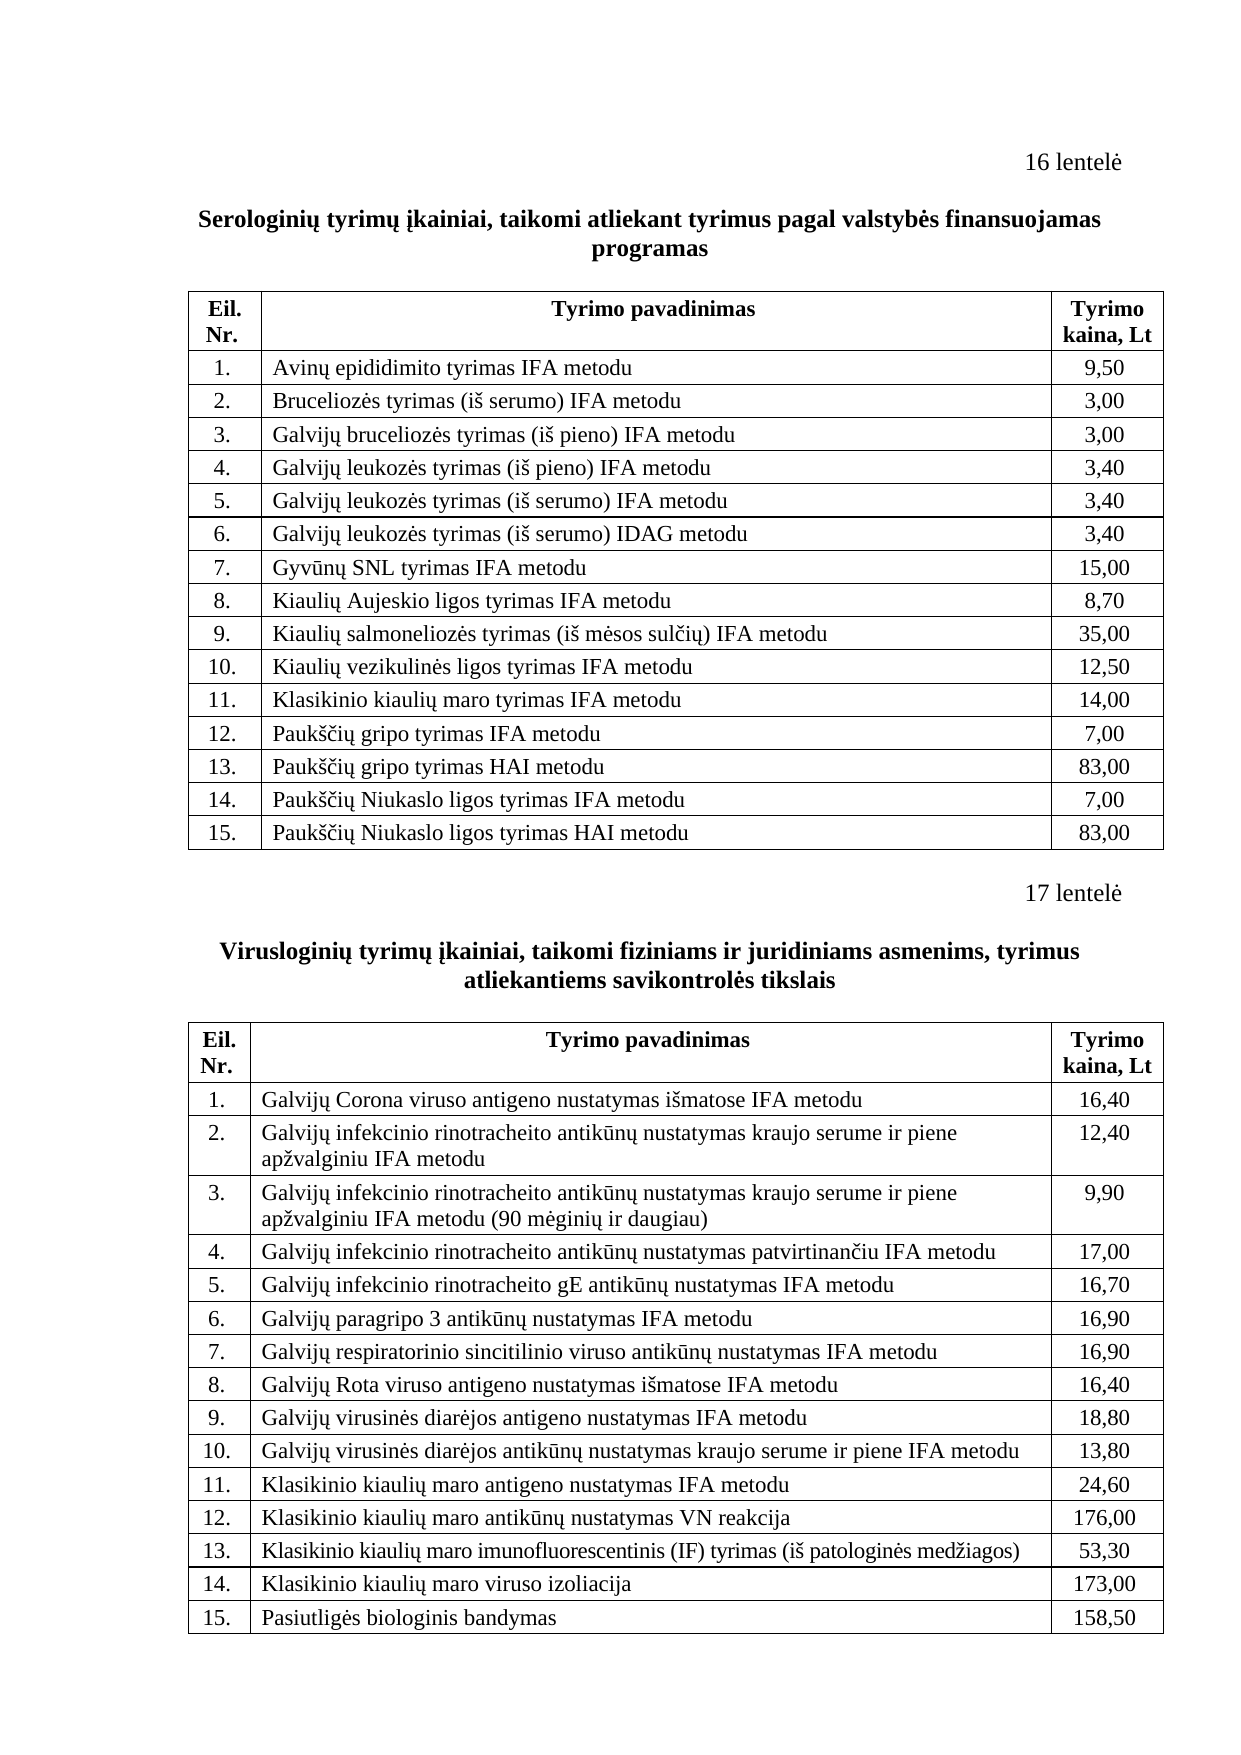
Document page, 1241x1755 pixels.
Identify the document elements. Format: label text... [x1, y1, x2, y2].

table_cell 13. [189, 750, 261, 782]
table_cell 11. [189, 1468, 250, 1500]
table_cell Galvijų respiratorinio sincitilinio viruso antikūnų nustatymas IFA metodu [251, 1335, 1051, 1367]
table_cell Galvijų infekcinio rinotracheito antikūnų nustatymas kraujo serume ir piene apžvalginiu IFA metodu [251, 1116, 1051, 1174]
table_cell 9,90 [1052, 1176, 1163, 1234]
table_cell Paukščių gripo tyrimas HAI metodu [262, 750, 1051, 782]
table_cell 6. [189, 518, 261, 549]
table_cell 3,40 [1052, 484, 1163, 516]
table_cell 35,00 [1052, 617, 1163, 649]
table_cell Paukščių gripo tyrimas IFA metodu [262, 717, 1051, 749]
table_cell Klasikinio kiaulių maro antigeno nustatymas IFA metodu [251, 1468, 1051, 1500]
table_cell 18,80 [1052, 1401, 1163, 1433]
table_cell 16,70 [1052, 1269, 1163, 1301]
table_cell 17,00 [1052, 1235, 1163, 1267]
table_cell Galvijų leukozės tyrimas (iš pieno) IFA metodu [262, 451, 1051, 483]
table_cell Galvijų leukozės tyrimas (iš serumo) IFA metodu [262, 484, 1051, 516]
text Serologinių tyrimų įkainiai, taikomi atliekant tyrimus pagal valstybės finansuojamas programas [177, 204, 1122, 262]
table_cell 5. [189, 1269, 250, 1301]
table_cell 12,50 [1052, 650, 1163, 682]
table_cell 1. [189, 1083, 250, 1115]
table_cell 3,00 [1052, 418, 1163, 450]
table_cell 158,50 [1052, 1601, 1163, 1633]
table_cell Klasikinio kiaulių maro antikūnų nustatymas VN reakcija [251, 1501, 1051, 1533]
table_cell Galvijų virusinės diarėjos antigeno nustatymas IFA metodu [251, 1401, 1051, 1433]
table_cell 12. [189, 717, 261, 749]
table_header Tyrimo kaina, Lt [1052, 292, 1163, 350]
table_cell Gyvūnų SNL tyrimas IFA metodu [262, 551, 1051, 583]
table_cell 9,50 [1052, 351, 1163, 383]
table_cell 11. [189, 684, 261, 716]
table_cell 8. [189, 1368, 250, 1400]
table_cell Klasikinio kiaulių maro tyrimas IFA metodu [262, 684, 1051, 716]
table_cell Kiaulių Aujeskio ligos tyrimas IFA metodu [262, 584, 1051, 616]
table_cell 13,80 [1052, 1435, 1163, 1467]
table_cell 16,40 [1052, 1368, 1163, 1400]
table_cell Paukščių Niukaslo ligos tyrimas HAI metodu [262, 816, 1051, 849]
table_cell Pasiutligės biologinis bandymas [251, 1601, 1051, 1633]
table_cell Galvijų paragripo 3 antikūnų nustatymas IFA metodu [251, 1302, 1051, 1334]
table_cell Galvijų Corona viruso antigeno nustatymas išmatose IFA metodu [251, 1083, 1051, 1115]
table_header Tyrimo pavadinimas [251, 1023, 1051, 1082]
table_cell Galvijų infekcinio rinotracheito antikūnų nustatymas patvirtinančiu IFA metodu [251, 1235, 1051, 1267]
table_cell 2. [189, 385, 261, 417]
table_cell 10. [189, 1435, 250, 1467]
table_cell 14. [189, 1568, 250, 1600]
table_cell 3,40 [1052, 451, 1163, 483]
table_cell Galvijų leukozės tyrimas (iš serumo) IDAG metodu [262, 518, 1051, 549]
table_cell 14. [189, 783, 261, 815]
table_cell Galvijų virusinės diarėjos antikūnų nustatymas kraujo serume ir piene IFA metodu [251, 1435, 1051, 1467]
table_cell 7. [189, 1335, 250, 1367]
table_header Tyrimo kaina, Lt [1052, 1023, 1163, 1082]
table_cell 8. [189, 584, 261, 616]
table_cell 3,00 [1052, 385, 1163, 417]
table_cell 9. [189, 1401, 250, 1433]
table_cell 14,00 [1052, 684, 1163, 716]
table_cell 3. [189, 418, 261, 450]
table_cell 3. [189, 1176, 250, 1234]
text Virusloginių tyrimų įkainiai, taikomi fiziniams ir juridiniams asmenims, tyrimus atliekantiems savikontrolės tikslais [177, 936, 1122, 993]
table_cell 83,00 [1052, 750, 1163, 782]
table_cell 173,00 [1052, 1568, 1163, 1600]
table_cell Klasikinio kiaulių maro viruso izoliacija [251, 1568, 1051, 1600]
table_cell Galvijų bruceliozės tyrimas (iš pieno) IFA metodu [262, 418, 1051, 450]
table_cell 13. [189, 1534, 250, 1566]
table_cell Kiaulių vezikulinės ligos tyrimas IFA metodu [262, 650, 1051, 682]
table_cell Paukščių Niukaslo ligos tyrimas IFA metodu [262, 783, 1051, 815]
table_cell 15. [189, 1601, 250, 1633]
table_cell 16,40 [1052, 1083, 1163, 1115]
table_cell 176,00 [1052, 1501, 1163, 1533]
table_cell 16,90 [1052, 1335, 1163, 1367]
text 17 lentelė [177, 878, 1122, 907]
table_cell Klasikinio kiaulių maro imunofluorescentinis (IF) tyrimas (iš patologinės medžiagos) [251, 1534, 1051, 1566]
table_cell 53,30 [1052, 1534, 1163, 1566]
table_cell 7,00 [1052, 783, 1163, 815]
table_cell 15. [189, 816, 261, 849]
table_cell 4. [189, 451, 261, 483]
table_cell 10. [189, 650, 261, 682]
table_cell 2. [189, 1116, 250, 1174]
table_cell 83,00 [1052, 816, 1163, 849]
table_cell Galvijų infekcinio rinotracheito gE antikūnų nustatymas IFA metodu [251, 1269, 1051, 1301]
table_cell 16,90 [1052, 1302, 1163, 1334]
table_cell Kiaulių salmoneliozės tyrimas (iš mėsos sulčių) IFA metodu [262, 617, 1051, 649]
table_cell Bruceliozės tyrimas (iš serumo) IFA metodu [262, 385, 1051, 417]
table_cell 5. [189, 484, 261, 516]
table_header Eil. Nr. [189, 292, 261, 350]
text 16 lentelė [177, 147, 1122, 176]
table_cell 9. [189, 617, 261, 649]
table_cell Galvijų Rota viruso antigeno nustatymas išmatose IFA metodu [251, 1368, 1051, 1400]
table_cell Galvijų infekcinio rinotracheito antikūnų nustatymas kraujo serume ir piene apžvalginiu IFA metodu (90 mėginių ir daugiau) [251, 1176, 1051, 1234]
table_cell 12,40 [1052, 1116, 1163, 1174]
table_header Eil. Nr. [189, 1023, 250, 1082]
table_cell 4. [189, 1235, 250, 1267]
table_cell 15,00 [1052, 551, 1163, 583]
table_cell 6. [189, 1302, 250, 1334]
table_cell 12. [189, 1501, 250, 1533]
table_cell 7,00 [1052, 717, 1163, 749]
table_cell 8,70 [1052, 584, 1163, 616]
table_cell 7. [189, 551, 261, 583]
table_header Tyrimo pavadinimas [262, 292, 1051, 350]
table_cell 3,40 [1052, 518, 1163, 549]
table_cell Avinų epididimito tyrimas IFA metodu [262, 351, 1051, 383]
table_cell 24,60 [1052, 1468, 1163, 1500]
table_cell 1. [189, 351, 261, 383]
